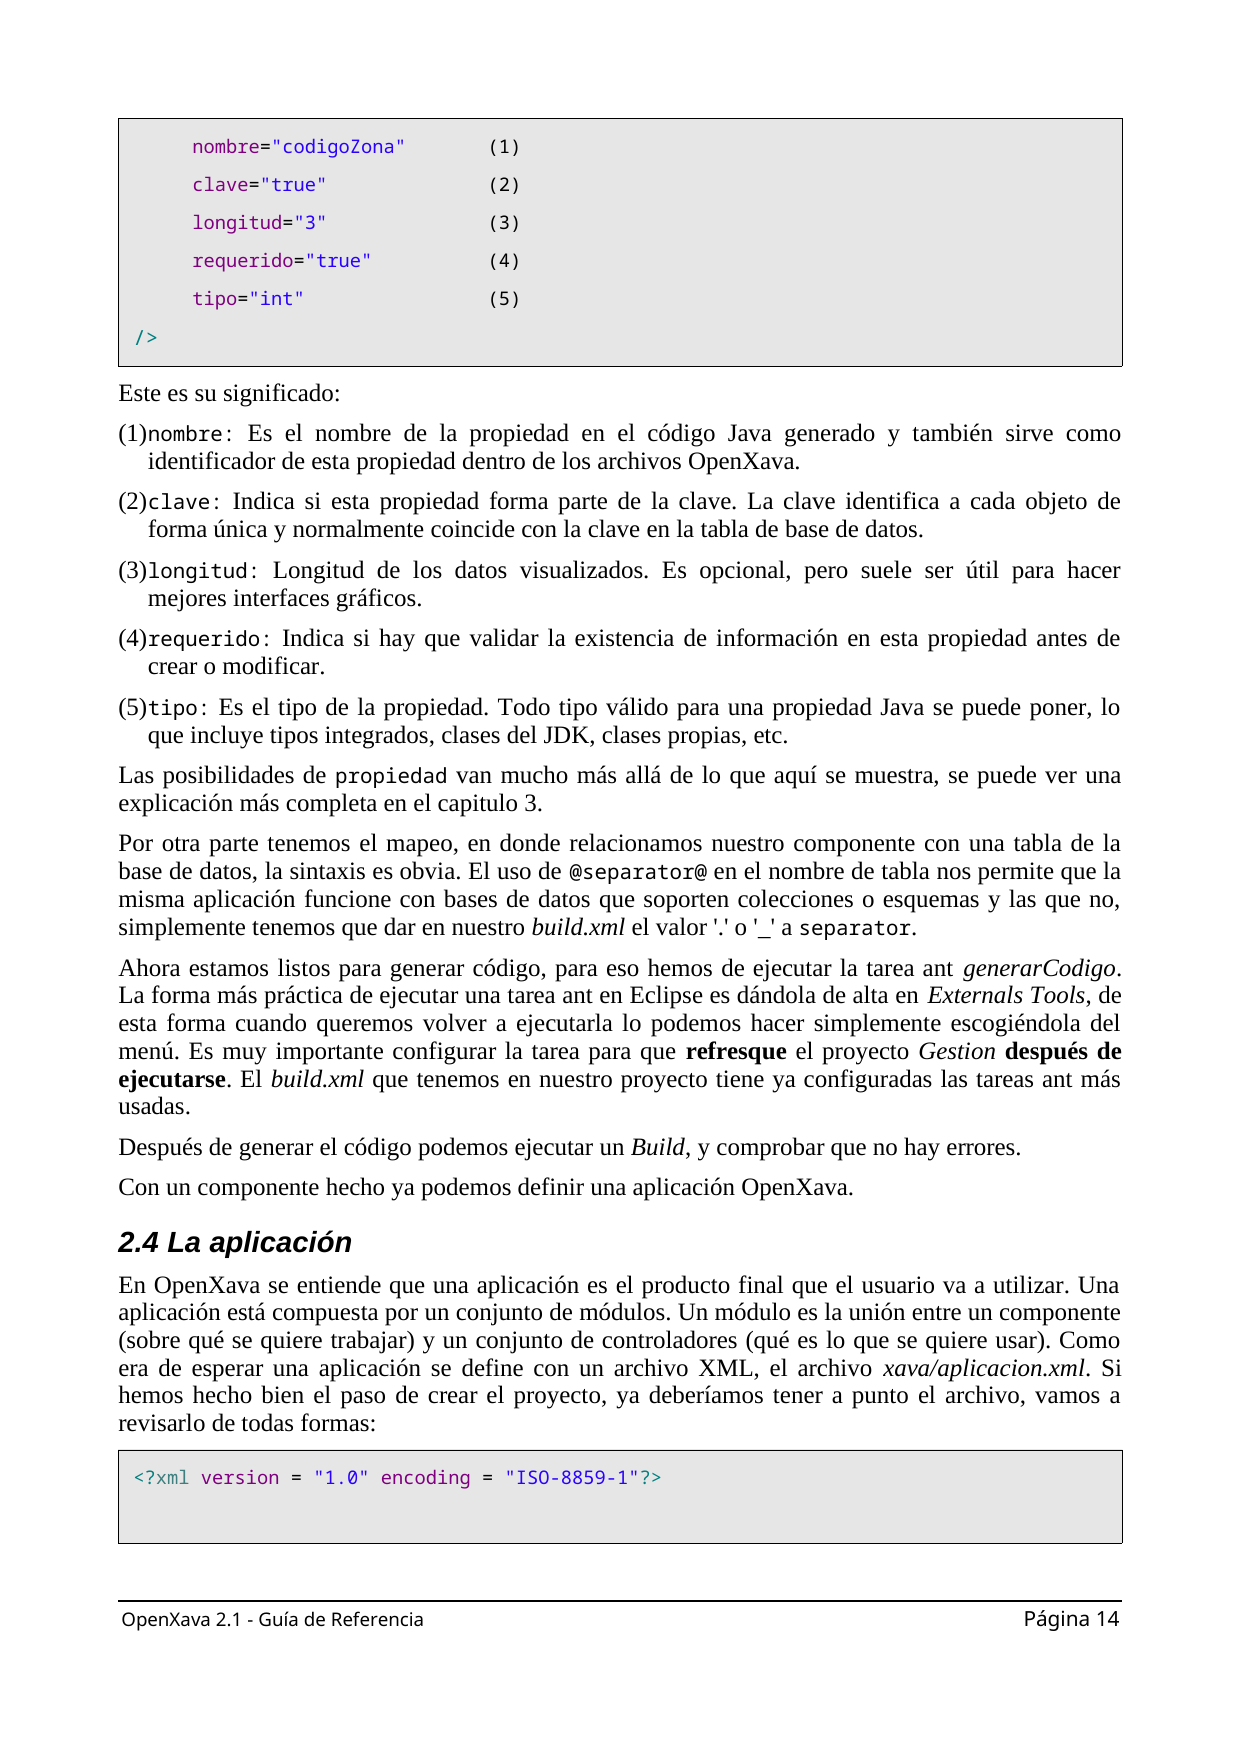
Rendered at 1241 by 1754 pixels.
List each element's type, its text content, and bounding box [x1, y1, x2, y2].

list clave: Indica si esta propiedad forma parte de la clave. La clave identifica a cada objeto de forma única y normalmente coincide con la clave en la tabla de base de datos. [118, 487, 1122, 543]
text clave="true" (2) [119, 156, 1122, 194]
subtitle La aplicación [118, 1226, 1122, 1258]
text Las posibilidades de propiedad van mucho más allá de lo que aquí se muestra, se puede ver una explicación más completa en el capitulo 3. [118, 761, 1122, 817]
list tipo: Es el tipo de la propiedad. Todo tipo válido para una propiedad Java se puede poner, lo que incluye tipos integrados, clases del JDK, clases propias, etc. [118, 693, 1122, 749]
text Este es su significado: [118, 379, 1122, 406]
text En OpenXava se entiende que una aplicación es el producto final que el usuario va a utilizar. Una aplicación está compuesta por un conjunto de módulos. Un módulo es la unión entre un componente (sobre qué se quiere trabajar) y un conjunto de controladores (qué es lo que se quiere usar). Como era de esperar una aplicación se define con un archivo XML, el archivo xava/aplicacion.xml. Si hemos hecho bien el paso de crear el proyecto, ya deberíamos tener a punto el archivo, vamos a revisarlo de todas formas: [118, 1271, 1122, 1437]
text tipo="int" (5) [119, 270, 1122, 308]
text Con un componente hecho ya podemos definir una aplicación OpenXava. [118, 1173, 1122, 1201]
list longitud: Longitud de los datos visualizados. Es opcional, pero suele ser útil para hacer mejores interfaces gráficos. [118, 556, 1122, 612]
text longitud="3" (3) [119, 194, 1122, 232]
text requerido="true" (4) [119, 232, 1122, 270]
text <?xml version = "1.0" encoding = "ISO-8859-1"?> [119, 1451, 1122, 1488]
list requerido: Indica si hay que validar la existencia de información en esta propiedad antes de crear o modificar. [118, 624, 1122, 680]
text Después de generar el código podemos ejecutar un Build, y comprobar que no hay errores. [118, 1133, 1122, 1160]
list nombre: Es el nombre de la propiedad en el código Java generado y también sirve como identificador de esta propiedad dentro de los archivos OpenXava. [118, 419, 1122, 475]
text Por otra parte tenemos el mapeo, en donde relacionamos nuestro componente con una tabla de la base de datos, la sintaxis es obvia. El uso de @separator@ en el nombre de tabla nos permite que la misma aplicación funcione con bases de datos que soporten colecciones o esquemas y las que no, simplemente tenemos que dar en nuestro build.xml el valor '.' o '_' a separator. [118, 829, 1122, 941]
text Ahora estamos listos para generar código, para eso hemos de ejecutar la tarea ant generarCodigo. La forma más práctica de ejecutar una tarea ant en Eclipse es dándola de alta en Externals Tools, de esta forma cuando queremos volver a ejecutarla lo podemos hacer simplemente escogiéndola del menú. Es muy importante configurar la tarea para que refresque el proyecto Gestion después de ejecutarse. El build.xml que tenemos en nuestro proyecto tiene ya configuradas las tareas ant más usadas. [118, 954, 1122, 1120]
text nombre="codigoZona" (1) [119, 119, 1122, 156]
text /> [119, 308, 1122, 366]
